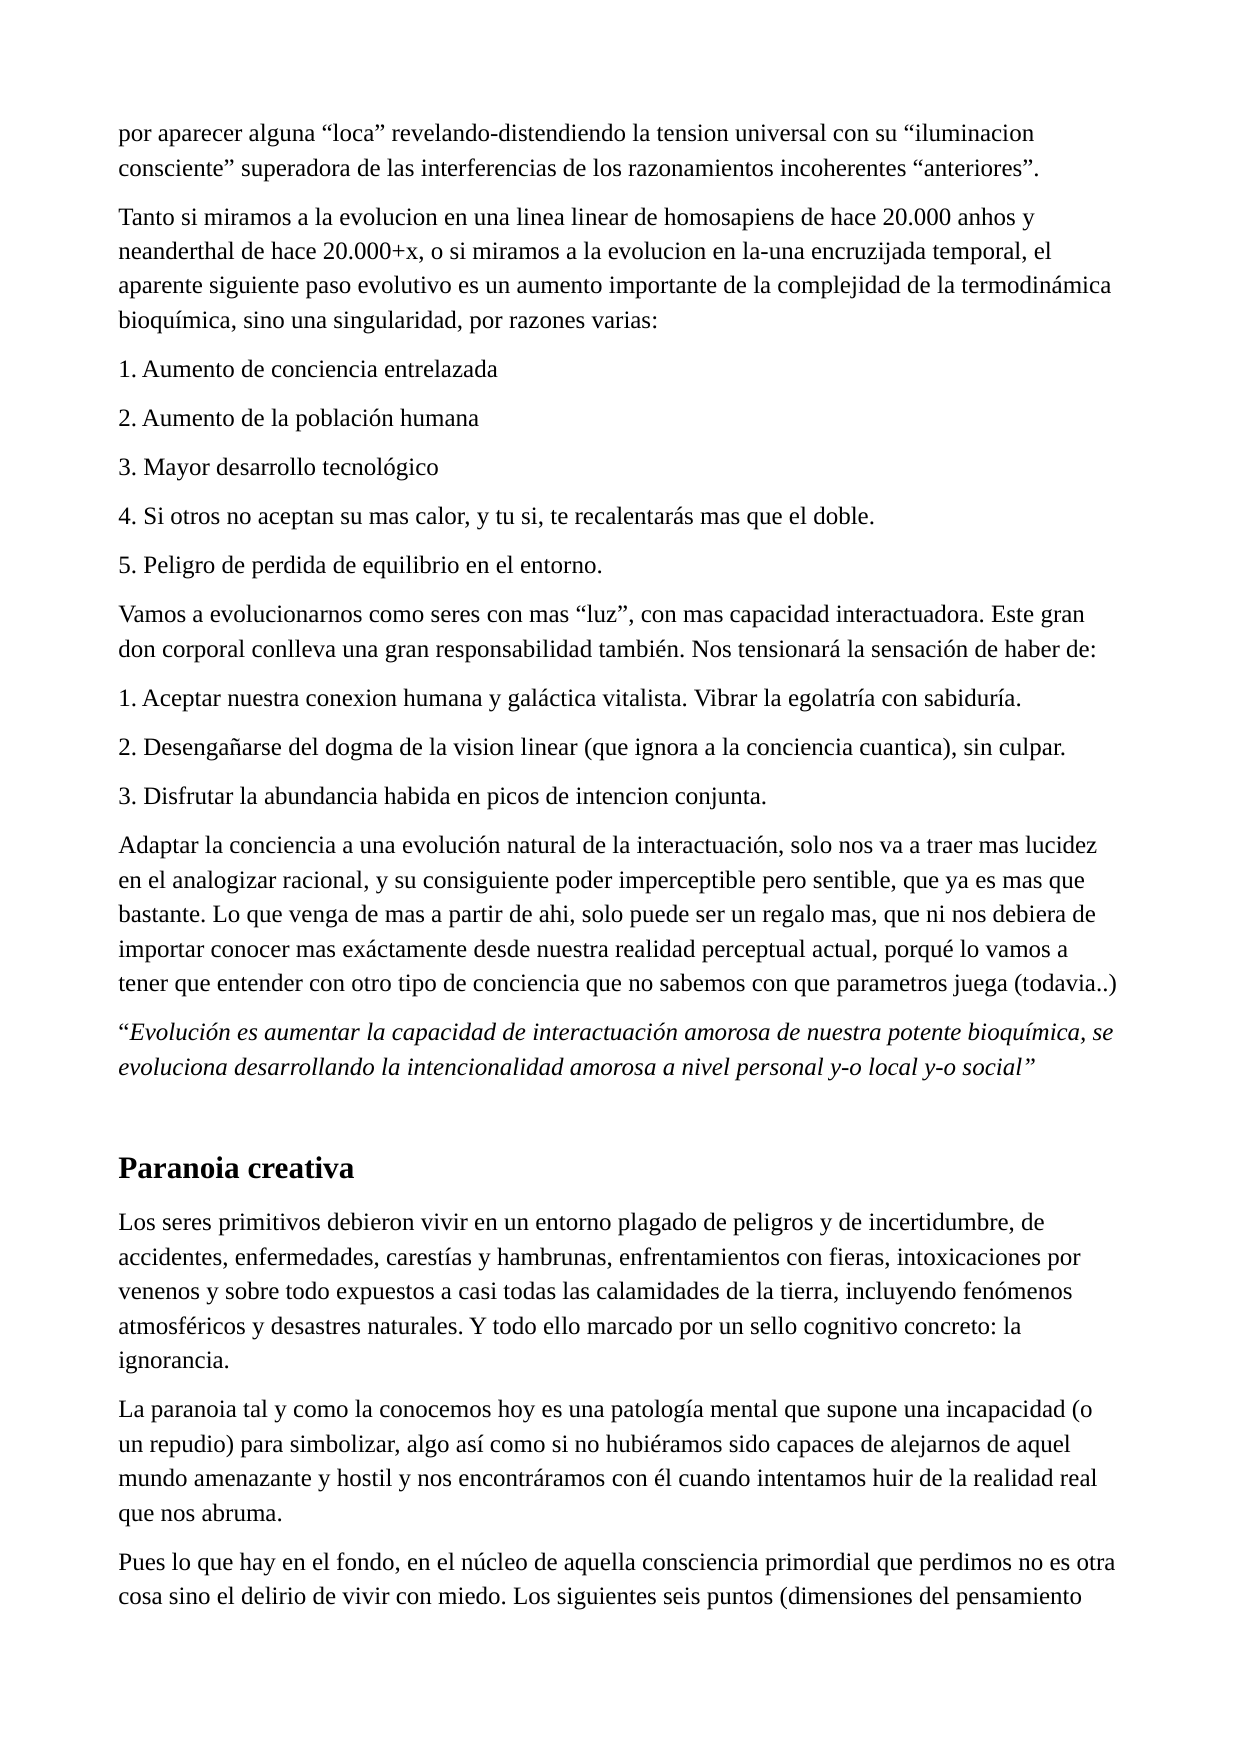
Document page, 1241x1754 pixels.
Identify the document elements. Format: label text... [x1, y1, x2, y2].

text 4. Si otros no aceptan su mas calor, y tu si, te recalentarás mas que el doble. [118, 501, 1122, 530]
text 3. Mayor desarrollo tecnológico [118, 452, 1122, 481]
text 3. Disfrutar la abundancia habida en picos de intencion conjunta. [118, 781, 1122, 810]
text por aparecer alguna “loca” revelando-distendiendo la tension universal con su “iluminacion consciente” superadora de las interferencias de los razonamientos incoherentes “anteriores”. [118, 118, 1122, 181]
text 2. Aumento de la población humana [118, 403, 1122, 432]
text 1. Aceptar nuestra conexion humana y galáctica vitalista. Vibrar la egolatría con sabiduría. [118, 683, 1122, 712]
text 1. Aumento de conciencia entrelazada [118, 354, 1122, 383]
text “Evolución es aumentar la capacidad de interactuación amorosa de nuestra potente bioquímica, se evoluciona desarrollando la intencionalidad amorosa a nivel personal y-o local y-o social” [118, 1017, 1122, 1080]
text Pues lo que hay en el fondo, en el núcleo de aquella consciencia primordial que perdimos no es otra cosa sino el delirio de vivir con miedo. Los siguientes seis puntos (dimensiones del pensamiento [118, 1547, 1122, 1610]
text Adaptar la conciencia a una evolución natural de la interactuación, solo nos va a traer mas lucidez en el analogizar racional, y su consiguiente poder imperceptible pero sentible, que ya es mas que bastante. Lo que venga de mas a partir de ahi, solo puede ser un regalo mas, que ni nos debiera de importar conocer mas exáctamente desde nuestra realidad perceptual actual, porqué lo vamos a tener que entender con otro tipo de conciencia que no sabemos con que parametros juega (todavia..) [118, 830, 1122, 997]
text La paranoia tal y como la conocemos hoy es una patología mental que supone una incapacidad (o un repudio) para simbolizar, algo así como si no hubiéramos sido capaces de alejarnos de aquel mundo amenazante y hostil y nos encontráramos con él cuando intentamos huir de la realidad real que nos abruma. [118, 1394, 1122, 1527]
text Tanto si miramos a la evolucion en una linea linear de homosapiens de hace 20.000 anhos y neanderthal de hace 20.000+x, o si miramos a la evolucion en la-una encruzijada temporal, el aparente siguiente paso evolutivo es un aumento importante de la complejidad de la termodinámica bioquímica, sino una singularidad, por razones varias: [118, 202, 1122, 334]
text Paranoia creativa [118, 1150, 1122, 1186]
text Los seres primitivos debieron vivir en un entorno plagado de peligros y de incertidumbre, de accidentes, enfermedades, carestías y hambrunas, enfrentamientos con fieras, intoxicaciones por venenos y sobre todo expuestos a casi todas las calamidades de la tierra, incluyendo fenómenos atmosféricos y desastres naturales. Y todo ello marcado por un sello cognitivo concreto: la ignorancia. [118, 1207, 1122, 1374]
text 5. Peligro de perdida de equilibrio en el entorno. [118, 550, 1122, 579]
text 2. Desengañarse del dogma de la vision linear (que ignora a la conciencia cuantica), sin culpar. [118, 732, 1122, 761]
text Vamos a evolucionarnos como seres con mas “luz”, con mas capacidad interactuadora. Este gran don corporal conlleva una gran responsabilidad también. Nos tensionará la sensación de haber de: [118, 599, 1122, 663]
